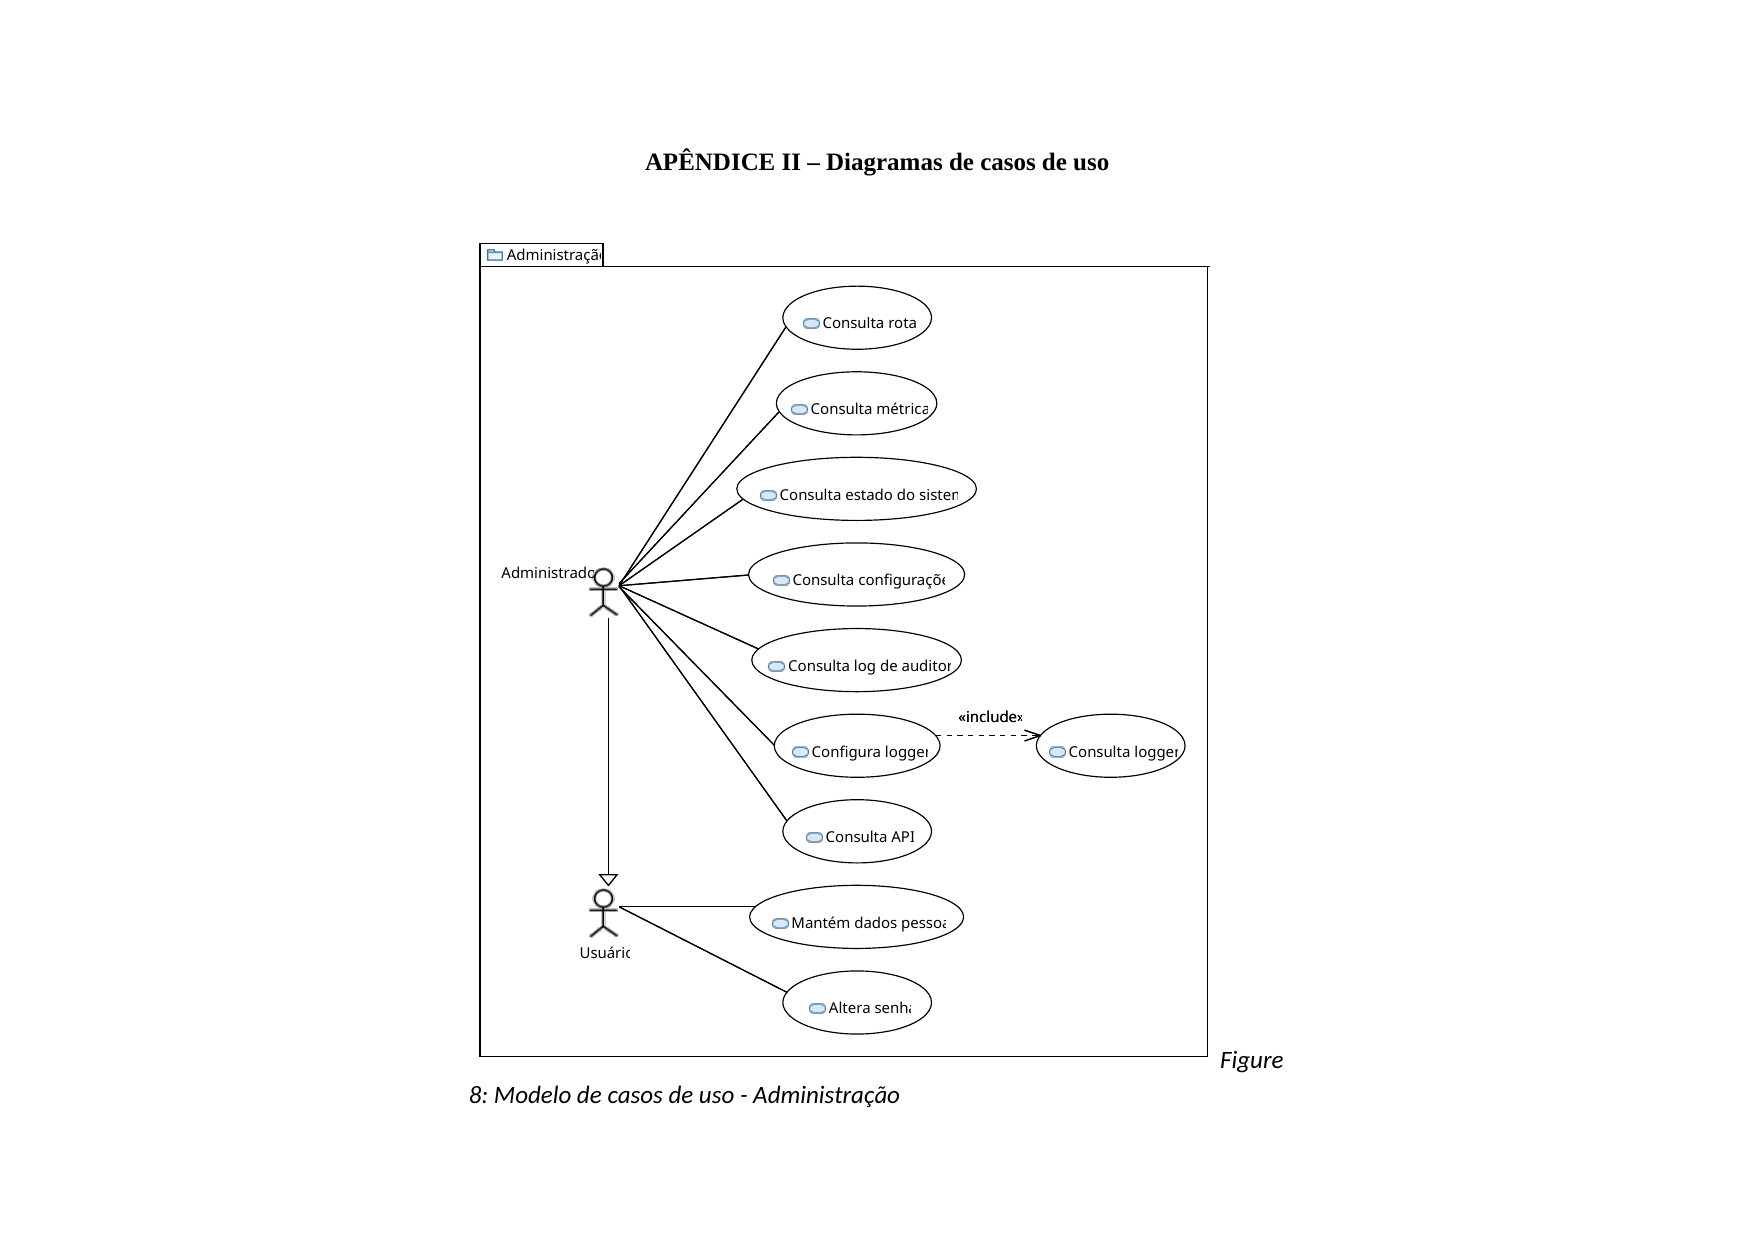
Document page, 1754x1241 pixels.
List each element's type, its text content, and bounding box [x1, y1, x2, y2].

subtitle APÊNDICE II – Diagramas de casos de uso [118, 147, 1636, 176]
text Figure 8: Modelo de casos de uso - Administração [469, 232, 1285, 1110]
